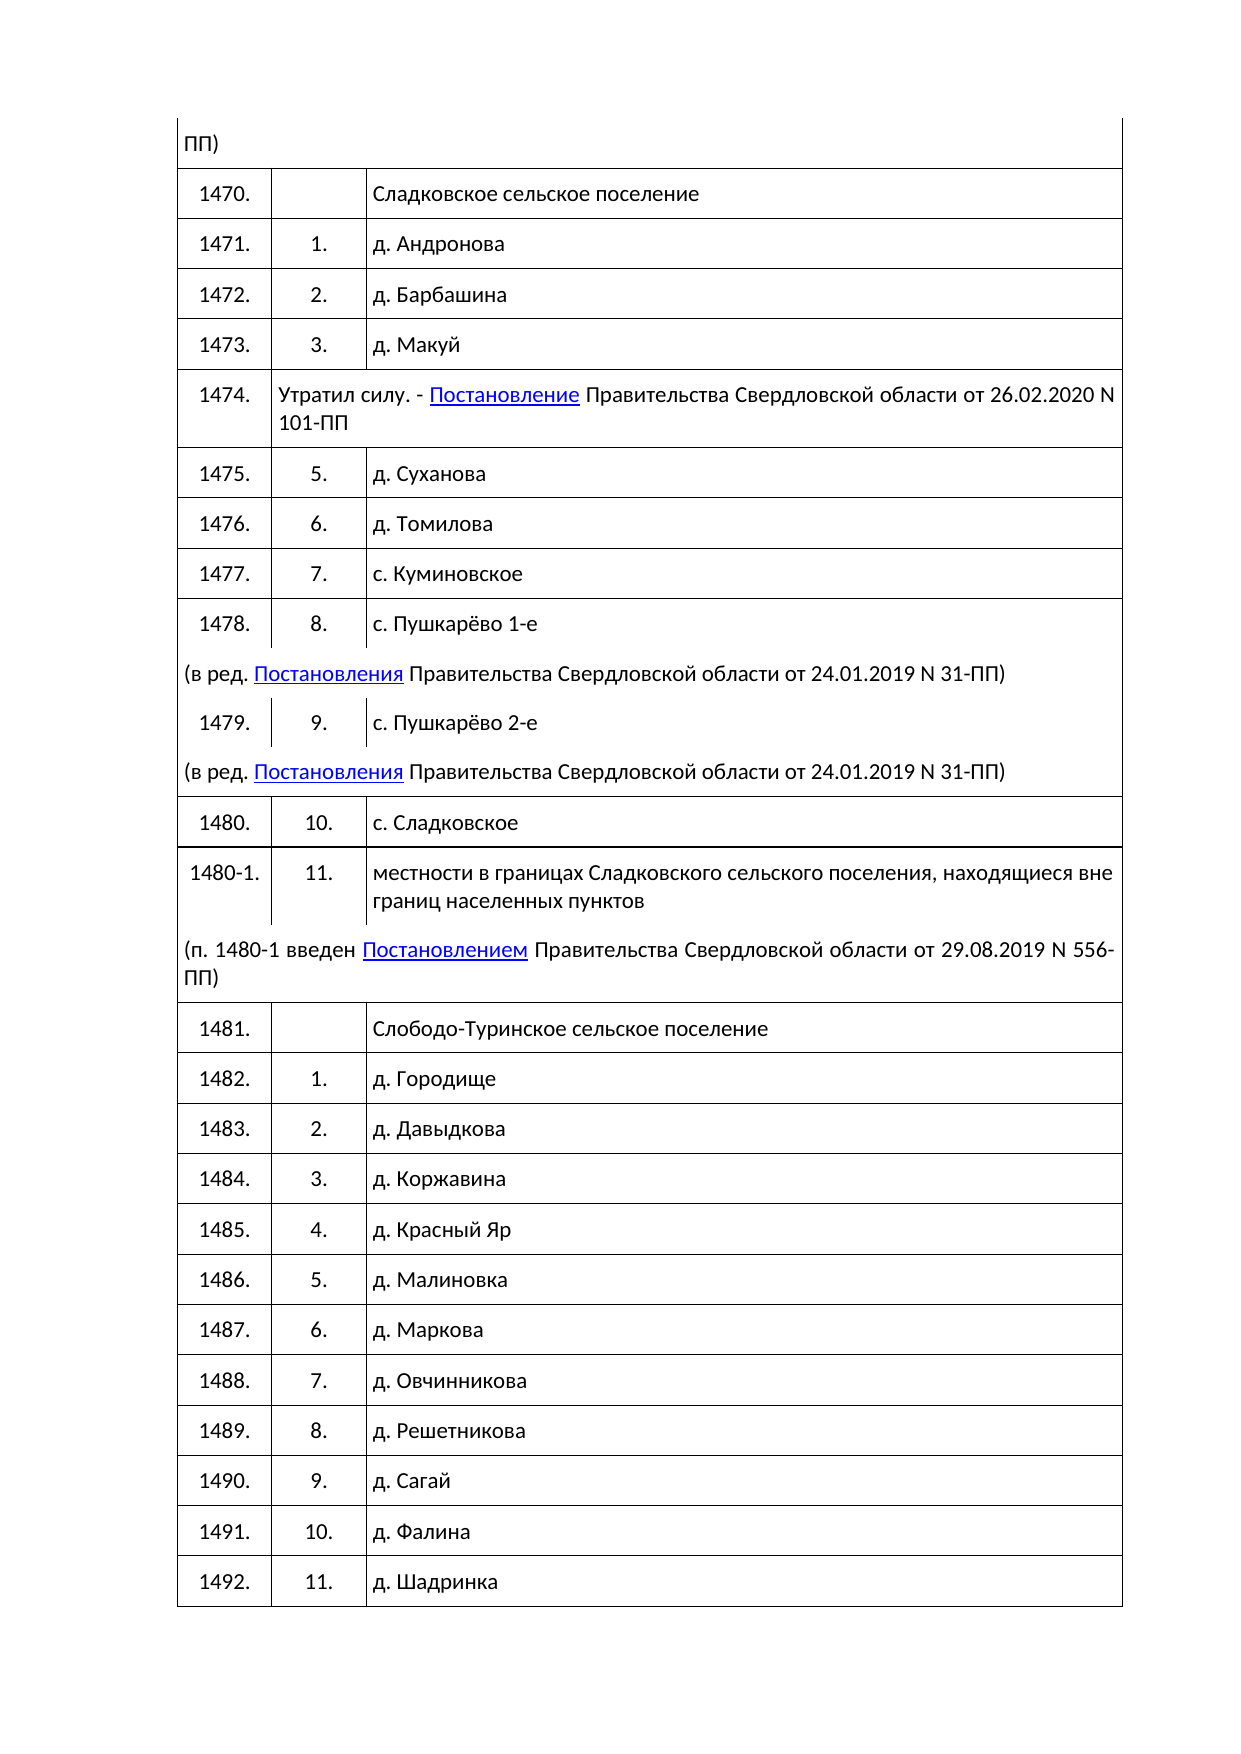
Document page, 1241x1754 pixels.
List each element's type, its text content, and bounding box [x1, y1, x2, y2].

table_cell 1480. [178, 797, 271, 846]
table_cell д. Малиновка [367, 1255, 1122, 1304]
table_cell 1. [272, 1053, 366, 1103]
table_cell 1481. [178, 1003, 271, 1052]
table_cell 1476. [178, 498, 271, 548]
table_cell д. Макуй [367, 319, 1122, 369]
table_cell 2. [272, 269, 366, 318]
table_cell 10. [272, 1506, 366, 1555]
table_cell [272, 169, 366, 218]
table_cell д. Овчинникова [367, 1355, 1122, 1404]
table_cell (в ред. Постановления Правительства Свердловской области от 24.01.2019 N 31-ПП) [178, 648, 1122, 697]
table_cell 8. [272, 1406, 366, 1455]
table_cell Утратил силу. - Постановление Правительства Свердловской области от 26.02.2020 N 101-ПП [272, 370, 1122, 447]
table_cell д. Красный Яр [367, 1204, 1122, 1253]
table_cell 1484. [178, 1154, 271, 1203]
table_cell д. Шадринка [367, 1556, 1122, 1606]
table_cell д. Фалина [367, 1506, 1122, 1555]
table_cell 11. [272, 848, 366, 925]
table_cell 11. [272, 1556, 366, 1606]
table_cell 1470. [178, 169, 271, 218]
table_cell 1475. [178, 448, 271, 497]
table_cell 6. [272, 498, 366, 548]
table_cell 7. [272, 549, 366, 598]
table_cell 5. [272, 1255, 366, 1304]
table_cell 2. [272, 1104, 366, 1153]
table_cell с. Куминовское [367, 549, 1122, 598]
table_cell 1477. [178, 549, 271, 598]
table_cell 6. [272, 1305, 366, 1354]
table_cell д. Андронова [367, 219, 1122, 268]
table_cell 5. [272, 448, 366, 497]
table_cell 1471. [178, 219, 271, 268]
table_cell 7. [272, 1355, 366, 1404]
table_cell 1. [272, 219, 366, 268]
table_cell 1491. [178, 1506, 271, 1555]
table_cell д. Томилова [367, 498, 1122, 548]
table_cell 1480-1. [178, 848, 271, 925]
table_cell 10. [272, 797, 366, 846]
table_cell 1492. [178, 1556, 271, 1606]
table_cell д. Городище [367, 1053, 1122, 1103]
table_cell 3. [272, 1154, 366, 1203]
table_cell 1473. [178, 319, 271, 369]
table_cell 1472. [178, 269, 271, 318]
table_cell 1486. [178, 1255, 271, 1304]
table_cell 1488. [178, 1355, 271, 1404]
table_cell с. Пушкарёво 1-е [367, 599, 1122, 648]
table_cell (п. 1480-1 введен Постановлением Правительства Свердловской области от 29.08.2019 N 556-ПП) [178, 925, 1122, 1002]
table_cell д. Коржавина [367, 1154, 1122, 1203]
table_cell 3. [272, 319, 366, 369]
table_cell [272, 1003, 366, 1052]
table_cell 9. [272, 698, 366, 747]
table_cell (в ред. Постановления Правительства Свердловской области от 24.01.2019 N 31-ПП) [178, 747, 1122, 796]
table_cell д. Решетникова [367, 1406, 1122, 1455]
table_cell 1489. [178, 1406, 271, 1455]
table_cell 1490. [178, 1456, 271, 1505]
table_cell д. Давыдкова [367, 1104, 1122, 1153]
table_cell 1483. [178, 1104, 271, 1153]
table_cell 9. [272, 1456, 366, 1505]
table_cell с. Пушкарёво 2-е [367, 698, 1122, 747]
table_cell 4. [272, 1204, 366, 1253]
table_cell 1485. [178, 1204, 271, 1253]
table_cell 1474. [178, 370, 271, 447]
table_cell Сладковское сельское поселение [367, 169, 1122, 218]
table_cell 1482. [178, 1053, 271, 1103]
table_cell ПП) [178, 118, 1122, 167]
table_cell д. Барбашина [367, 269, 1122, 318]
table_cell 1478. [178, 599, 271, 648]
table_cell 1479. [178, 698, 271, 747]
table_cell 8. [272, 599, 366, 648]
table_cell д. Сагай [367, 1456, 1122, 1505]
table_cell с. Сладковское [367, 797, 1122, 846]
table_cell д. Суханова [367, 448, 1122, 497]
table_cell Слободо-Туринское сельское поселение [367, 1003, 1122, 1052]
table_cell 1487. [178, 1305, 271, 1354]
table_cell местности в границах Сладковского сельского поселения, находящиеся вне границ населенных пунктов [367, 848, 1122, 925]
table_cell д. Маркова [367, 1305, 1122, 1354]
